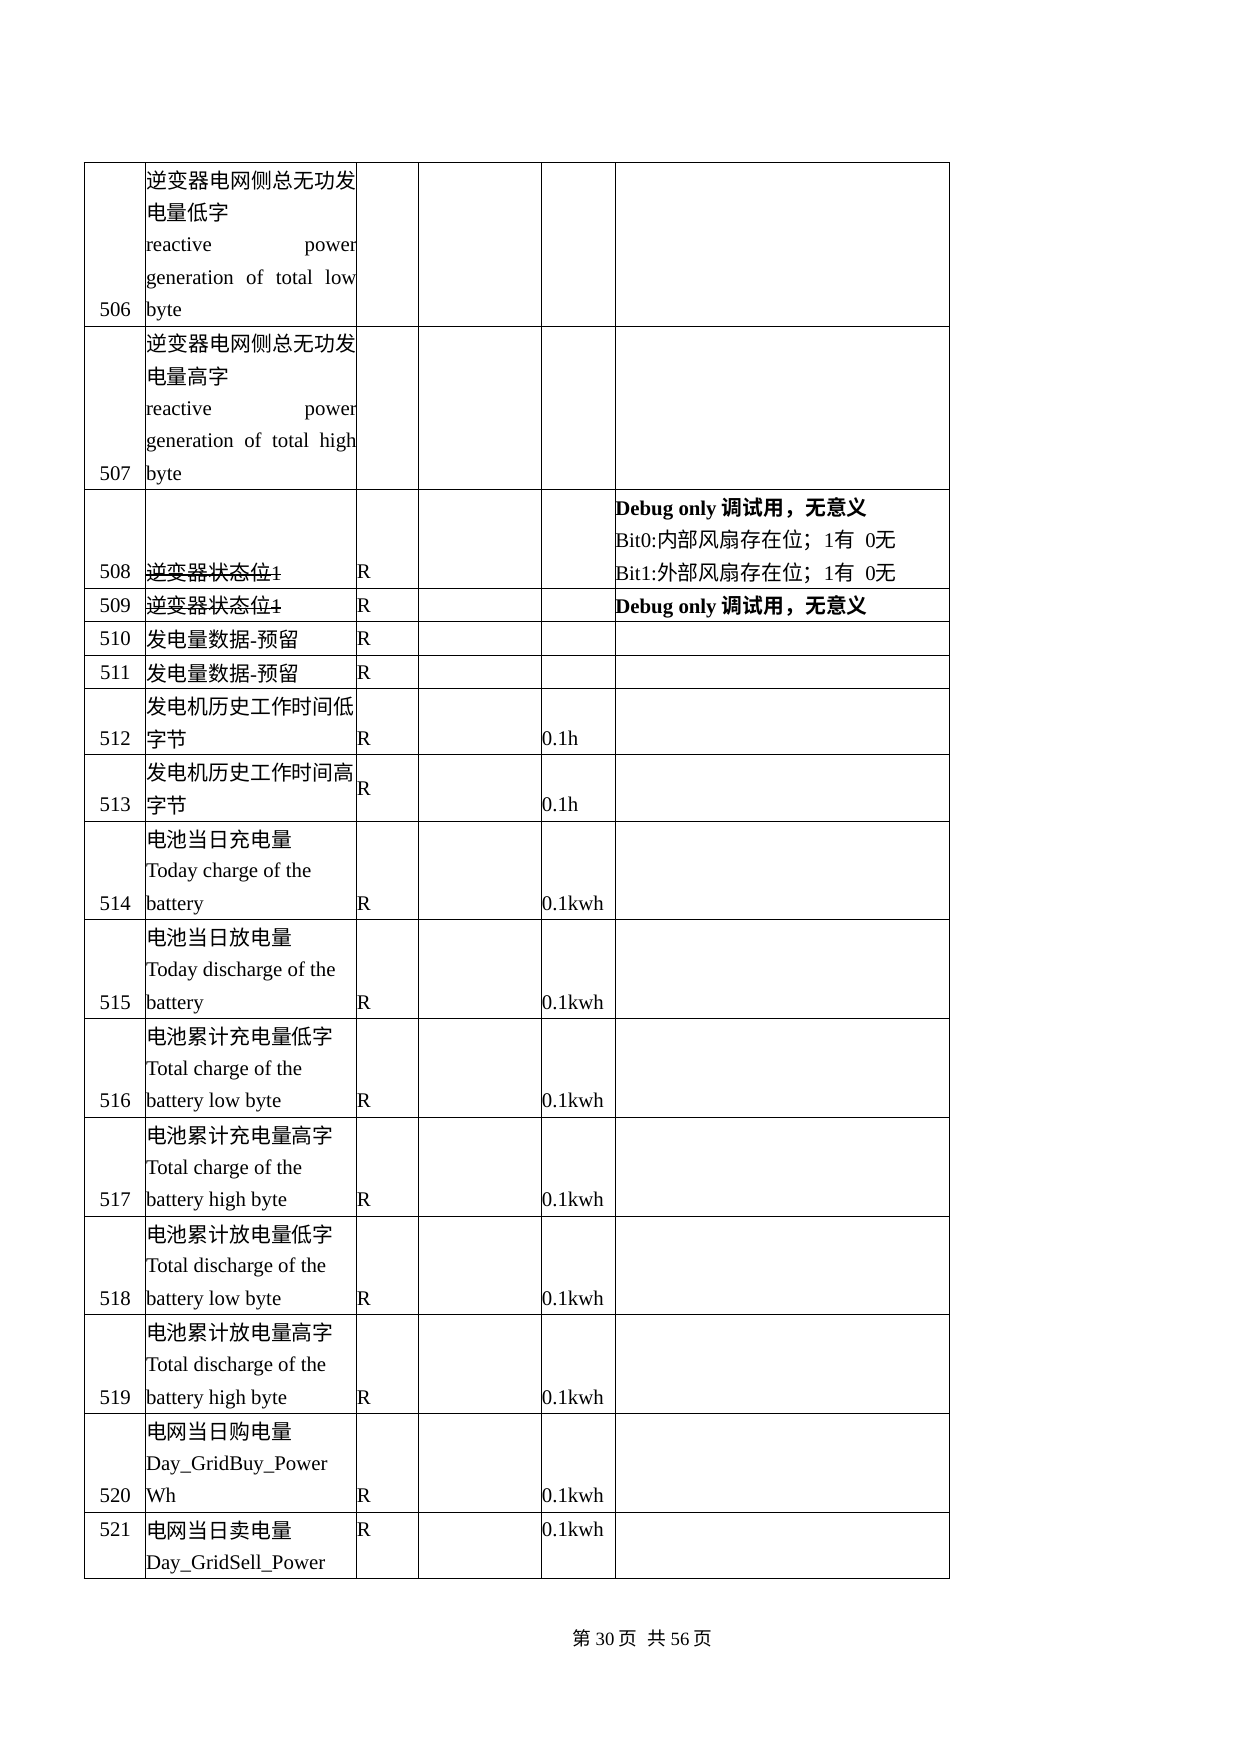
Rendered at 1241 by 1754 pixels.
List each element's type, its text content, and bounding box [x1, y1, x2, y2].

table_cell 0.1kwh [542, 1513, 615, 1578]
table_cell 508 [85, 490, 145, 588]
table_cell 逆变器电网侧总无功发电量高字 reactive power generation of total high byte [146, 327, 356, 489]
table_cell 516 [85, 1019, 145, 1117]
table_cell [419, 920, 541, 1018]
table_cell [419, 1414, 541, 1512]
table_cell R [357, 920, 418, 1018]
table_cell [419, 327, 541, 489]
table_cell 511 [85, 656, 145, 688]
table_cell [542, 163, 615, 326]
table_cell 0.1kwh [542, 1118, 615, 1216]
table_cell [419, 1118, 541, 1216]
table_cell [616, 622, 949, 655]
table_cell 0.1kwh [542, 822, 615, 919]
table_cell 电池累计放电量低字 Total discharge of the battery low byte [146, 1217, 356, 1314]
table_cell [616, 1118, 949, 1216]
table_cell [542, 490, 615, 588]
table_cell 电池当日放电量 Today discharge of the battery [146, 920, 356, 1018]
table_cell 0.1kwh [542, 1217, 615, 1314]
table_cell R [357, 656, 418, 688]
table_cell 电池累计充电量高字 Total charge of the battery high byte [146, 1118, 356, 1216]
table_cell R [357, 490, 418, 588]
table_cell 0.1kwh [542, 1414, 615, 1512]
table_cell [419, 1513, 541, 1578]
table_cell [419, 689, 541, 754]
table_cell 510 [85, 622, 145, 655]
table_cell [616, 1019, 949, 1117]
table_cell 逆变器状态位1 [146, 589, 356, 621]
table_cell [616, 656, 949, 688]
table_cell 518 [85, 1217, 145, 1314]
table_cell 电池当日充电量 Today charge of the battery [146, 822, 356, 919]
table_cell [542, 589, 615, 621]
table_cell [419, 656, 541, 688]
table_cell R [357, 755, 418, 821]
table_cell R [357, 822, 418, 919]
table_cell 发电量数据-预留 [146, 622, 356, 655]
table_cell 0.1h [542, 755, 615, 821]
table_cell R [357, 1315, 418, 1413]
table_cell [616, 1217, 949, 1314]
table_cell 电池累计放电量高字 Total discharge of the battery high byte [146, 1315, 356, 1413]
table_cell [419, 622, 541, 655]
table_cell [419, 163, 541, 326]
table_cell [616, 1414, 949, 1512]
table_cell [419, 1217, 541, 1314]
table_cell 0.1kwh [542, 920, 615, 1018]
table_cell [616, 689, 949, 754]
table_cell 电池累计充电量低字 Total charge of the battery low byte [146, 1019, 356, 1117]
table_cell 520 [85, 1414, 145, 1512]
table_cell 发电量数据-预留 [146, 656, 356, 688]
table_cell 513 [85, 755, 145, 821]
table_cell R [357, 689, 418, 754]
table_cell [419, 589, 541, 621]
table_cell [419, 822, 541, 919]
table_cell 0.1kwh [542, 1315, 615, 1413]
table_cell [616, 822, 949, 919]
table_cell 电网当日卖电量 Day_GridSell_Power [146, 1513, 356, 1578]
table_cell [616, 1315, 949, 1413]
table_cell R [357, 1414, 418, 1512]
table_cell [542, 622, 615, 655]
table_cell R [357, 1513, 418, 1578]
table_cell [616, 163, 949, 326]
table_cell [419, 755, 541, 821]
table_cell [419, 490, 541, 588]
table_cell 506 [85, 163, 145, 326]
table_cell R [357, 1118, 418, 1216]
table_cell 515 [85, 920, 145, 1018]
table_cell R [357, 622, 418, 655]
table_cell 逆变器电网侧总无功发电量低字 reactive power generation of total low byte [146, 163, 356, 326]
table_cell [616, 327, 949, 489]
table_cell Debug only 调试用，无意义 [616, 589, 949, 621]
table_cell [357, 163, 418, 326]
table_cell [542, 656, 615, 688]
table_cell 509 [85, 589, 145, 621]
table_cell 507 [85, 327, 145, 489]
table_cell 0.1h [542, 689, 615, 754]
table_cell [616, 920, 949, 1018]
table_cell 逆变器状态位1 [146, 490, 356, 588]
table_cell [616, 755, 949, 821]
table_cell 发电机历史工作时间高字节 [146, 755, 356, 821]
table_cell 电网当日购电量 Day_GridBuy_Power Wh [146, 1414, 356, 1512]
table_cell 517 [85, 1118, 145, 1216]
table_cell 519 [85, 1315, 145, 1413]
table_cell 521 [85, 1513, 145, 1578]
table_cell R [357, 1217, 418, 1314]
table_cell [419, 1019, 541, 1117]
table_cell [419, 1315, 541, 1413]
table_cell 514 [85, 822, 145, 919]
table_cell Debug only 调试用，无意义 Bit0:内部风扇存在位；1有 0无 Bit1:外部风扇存在位；1有 0无 [616, 490, 949, 588]
table_cell R [357, 589, 418, 621]
table_cell [616, 1513, 949, 1578]
table_cell 0.1kwh [542, 1019, 615, 1117]
table_cell [357, 327, 418, 489]
table_cell 发电机历史工作时间低字节 [146, 689, 356, 754]
table_cell 512 [85, 689, 145, 754]
table_cell [542, 327, 615, 489]
table_cell R [357, 1019, 418, 1117]
